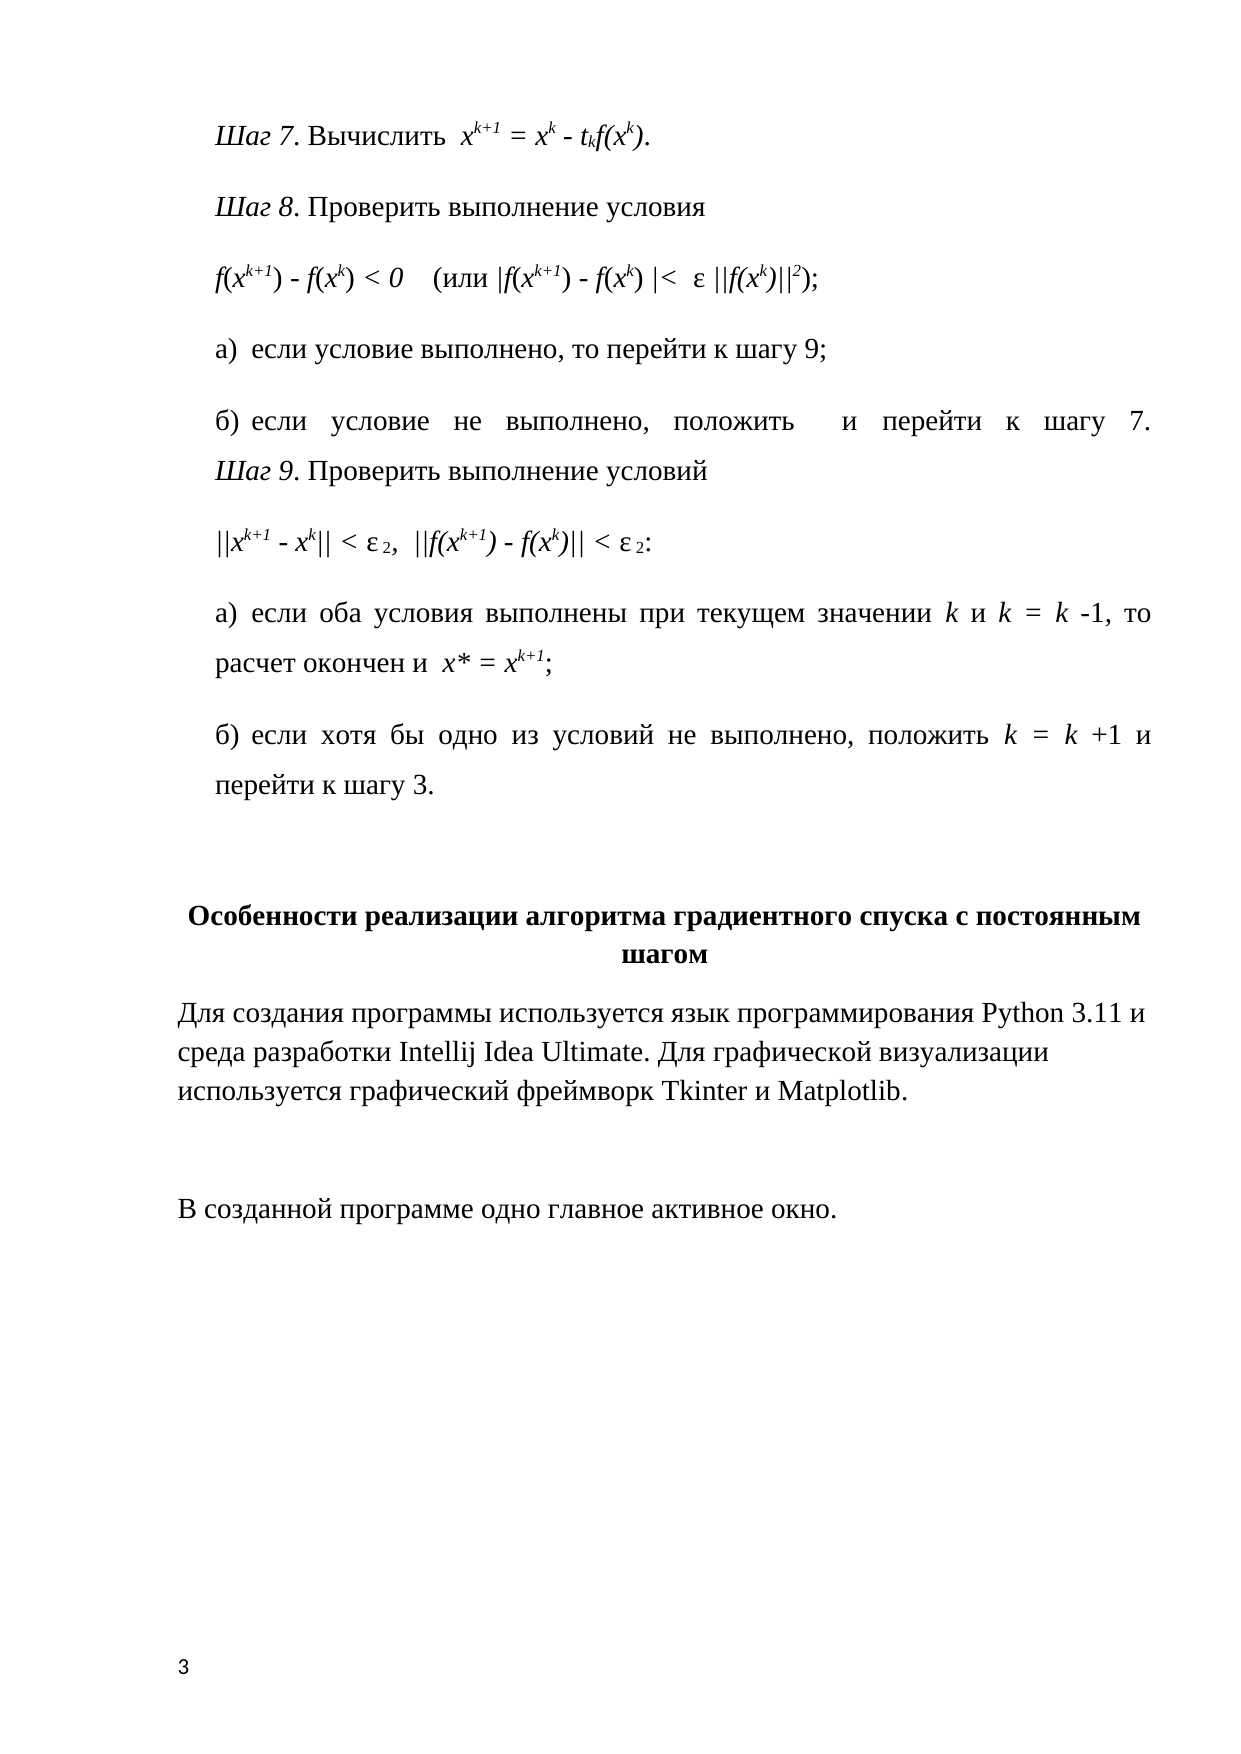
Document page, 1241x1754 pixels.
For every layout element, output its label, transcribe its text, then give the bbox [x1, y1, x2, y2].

text б) если условие не выполнено, положить и перейти к шагу 7. Шаг 9. Проверить выполнение условий [215, 403, 1152, 487]
text В созданной программе одно главное активное окно. [177, 1191, 1152, 1225]
text Для создания программы используется язык программирования Python 3.11 и среда разработки Intellij Idea Ultimate. Для графической визуализации используется графический фреймворк Tkinter и Matplotlib. [177, 996, 1152, 1106]
text а) если условие выполнено, то перейти к шагу 9; [177, 332, 1152, 365]
text f(xk+1) - f(xk) < 0 (или |f(xk+1) - f(xk) |< ε ||f(xk)||2); [177, 260, 1152, 294]
text а) если оба условия выполнены при текущем значении k и k = k -1, то расчет окончен и x* = xk+1; [215, 595, 1152, 679]
text Особенности реализации алгоритма градиентного спуска с постоянным шагом [177, 898, 1152, 970]
text ||xk+1 - xk|| < ε 2, ||f(xk+1) - f(xk)|| < ε 2: [177, 524, 1152, 558]
text Шаг 7. Вычислить xk+1 = xk - tkf(xk). [177, 118, 1152, 152]
text б) если хотя бы одно из условий не выполнено, положить k = k +1 и перейти к шагу 3. [215, 717, 1152, 801]
text Шаг 8. Проверить выполнение условия [177, 189, 1152, 223]
